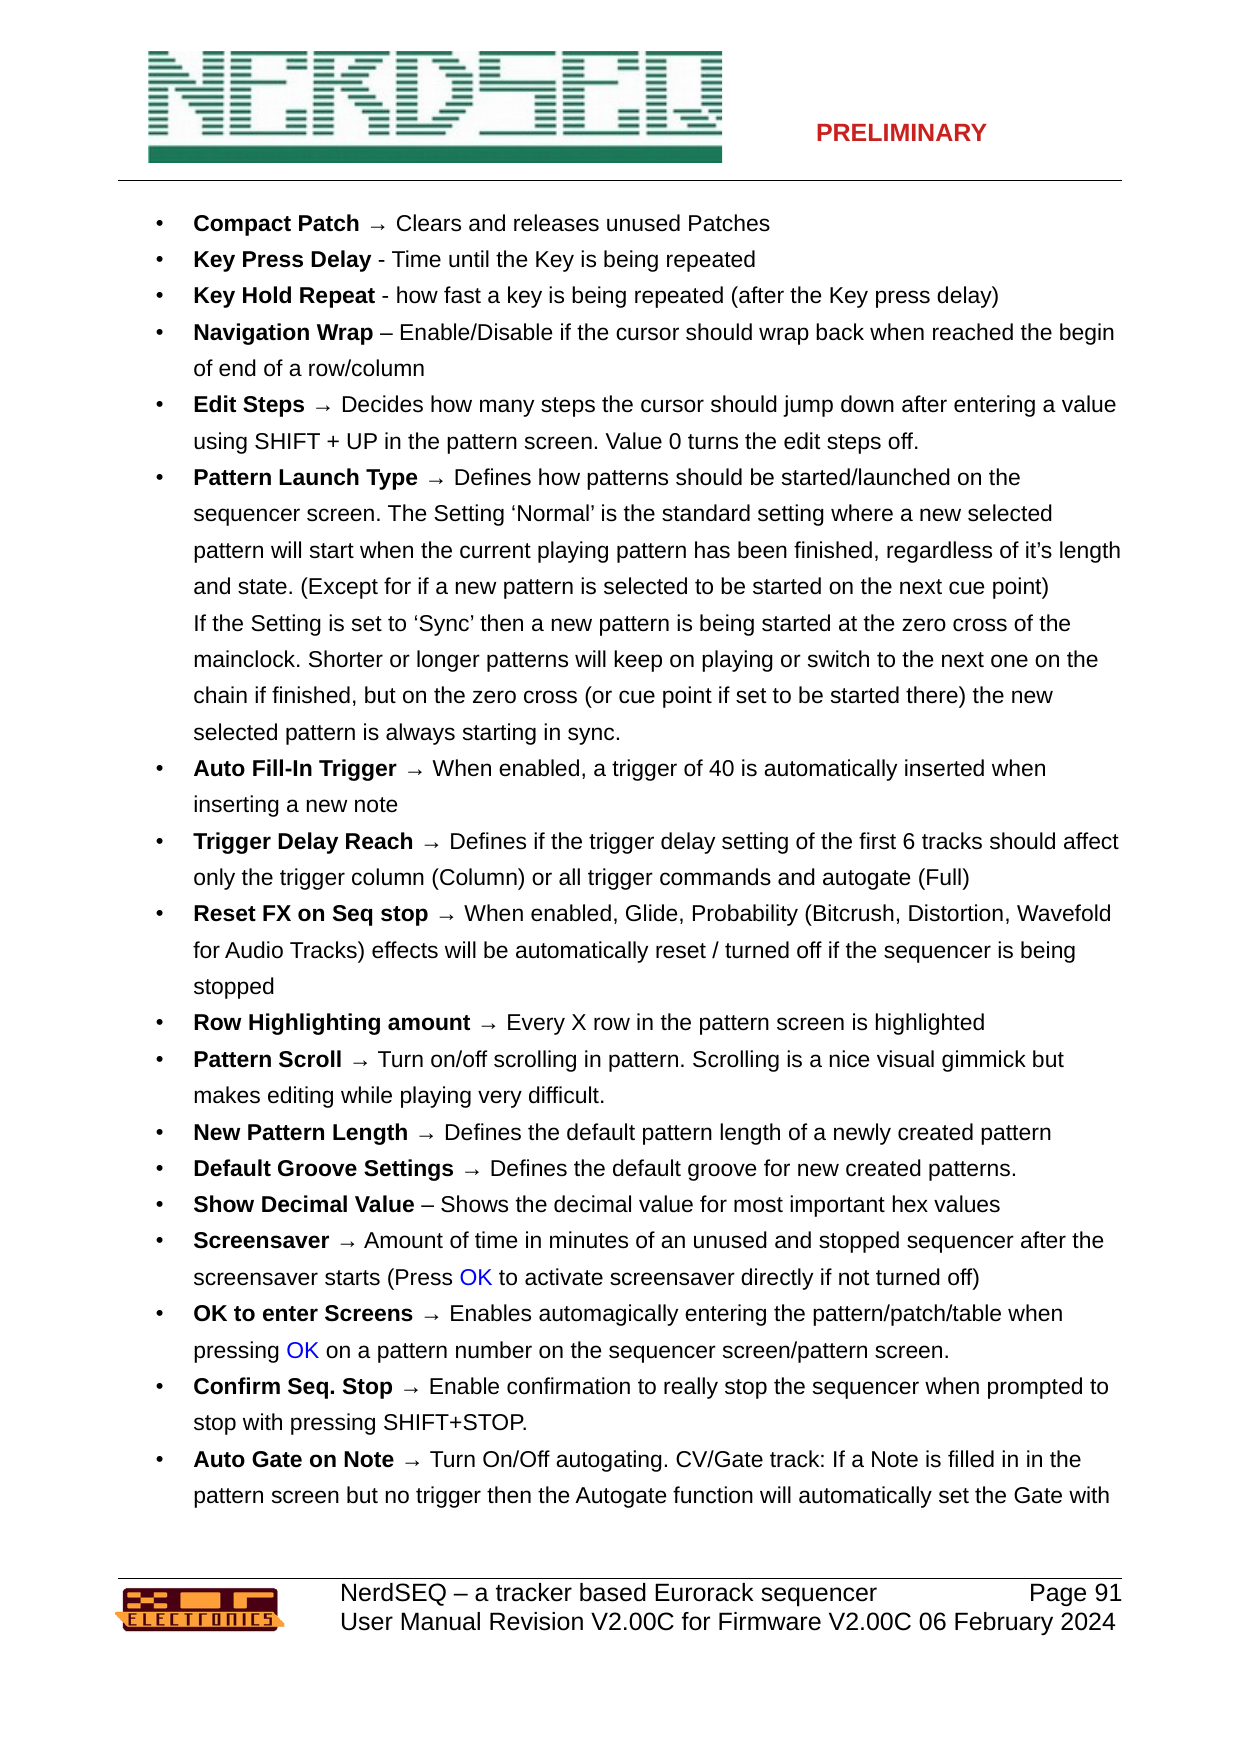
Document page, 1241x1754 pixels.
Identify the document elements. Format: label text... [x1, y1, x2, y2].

list Confirm Seq. Stop → Enable confirmation to really stop the sequencer when prompted to stop with pressing SHIFT+STOP. [156, 1373, 1122, 1436]
list Auto Gate on Note → Turn On/Off autogating. CV/Gate track: If a Note is filled in in the pattern screen but no trigger then the Autogate function will automatically set the Gate with [156, 1446, 1122, 1508]
list Default Groove Settings → Defines the default groove for new created patterns. [156, 1155, 1122, 1181]
list Pattern Launch Type → Defines how patterns should be started/launched on the sequencer screen. The Setting ‘Normal’ is the standard setting where a new selected pattern will start when the current playing pattern has been finished, regardless of it’s length and state. (Except for if a new pattern is selected to be started on the next cue point) [156, 464, 1122, 599]
list Trigger Delay Reach → Defines if the trigger delay setting of the first 6 tracks should affect only the trigger column (Column) or all trigger commands and autogate (Full) [156, 828, 1122, 890]
list Key Hold Repeat - how fast a key is being repeated (after the Key press delay) [156, 282, 1122, 309]
list Row Highlighting amount → Every X row in the pattern screen is highlighted [156, 1009, 1122, 1036]
list Navigation Wrap – Enable/Disable if the cursor should wrap back when reached the begin of end of a row/column [156, 319, 1122, 381]
list Edit Steps → Decides how many steps the cursor should jump down after entering a value using SHIFT + UP in the pattern screen. Value 0 turns the edit steps off. [156, 391, 1122, 454]
list If the Setting is set to ‘Sync’ then a new pattern is being started at the zero cross of the mainclock. Shorter or longer patterns will keep on playing or switch to the next one on the chain if finished, but on the zero cross (or cue point if set to be started there) the new selected pattern is always starting in sync. [156, 609, 1122, 745]
list Screensaver → Amount of time in minutes of an unused and stopped sequencer after the screensaver starts (Press OK to activate screensaver directly if not turned off) [156, 1227, 1122, 1290]
list Auto Fill-In Trigger → When enabled, a trigger of 40 is automatically inserted when inserting a new note [156, 755, 1122, 818]
picture [148, 51, 723, 163]
list New Pattern Length → Defines the default pattern length of a newly created pattern [156, 1118, 1122, 1145]
list Compact Patch → Clears and releases unused Patches [156, 209, 1122, 236]
list OK to enter Screens → Enables automagically entering the pattern/patch/table when pressing OK on a pattern number on the sequencer screen/pattern screen. [156, 1300, 1122, 1363]
list Key Press Delay - Time until the Key is being repeated [156, 246, 1122, 272]
list Reset FX on Seq stop → When enabled, Glide, Probability (Bitcrush, Distortion, Wavefold for Audio Tracks) effects will be automatically reset / turned off if the sequencer is being stopped [156, 900, 1122, 999]
list Show Decimal Value – Shows the decimal value for most important hex values [156, 1191, 1122, 1217]
list Pattern Scroll → Turn on/off scrolling in pattern. Scrolling is a nice visual gimmick but makes editing while playing very difficult. [156, 1046, 1122, 1108]
picture [115, 1584, 285, 1634]
